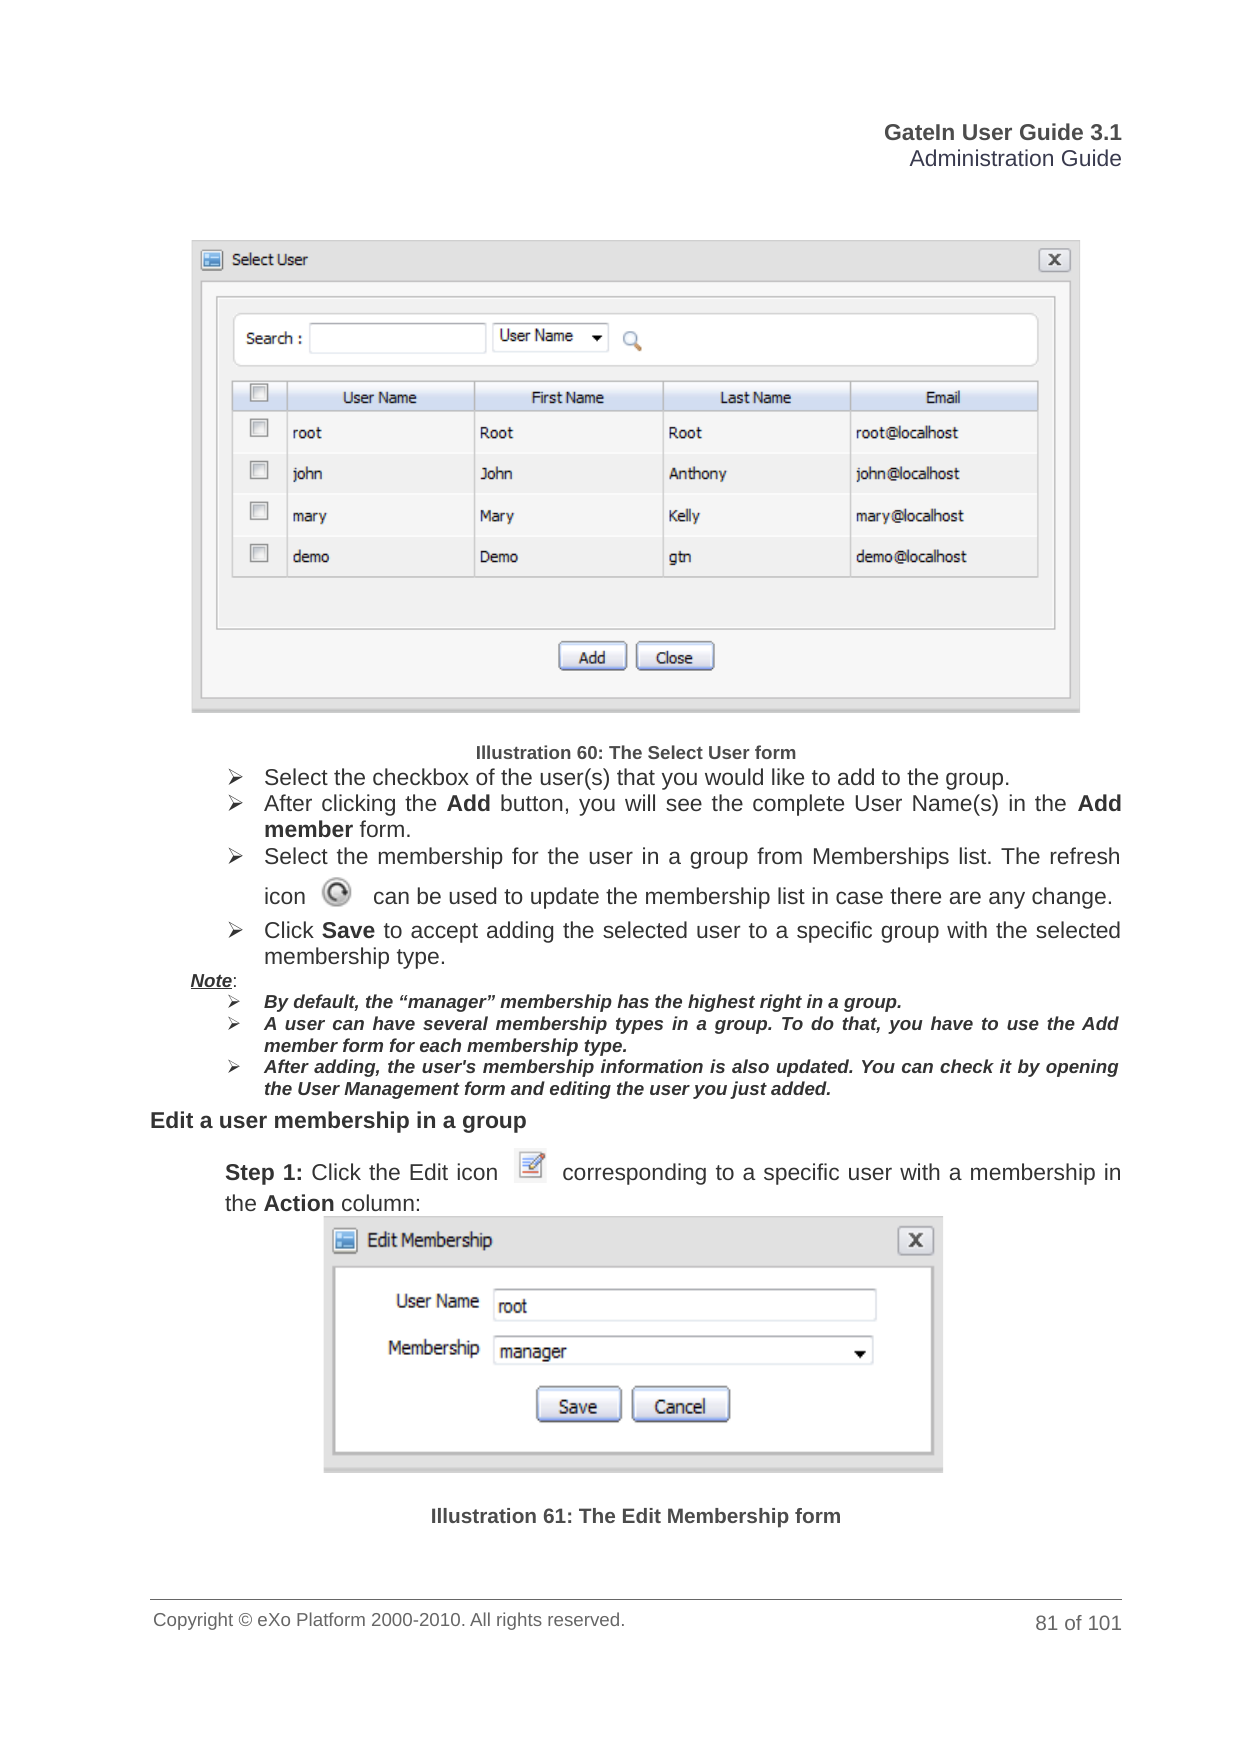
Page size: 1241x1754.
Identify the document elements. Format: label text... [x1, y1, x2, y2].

text Edit a user membership in a group [150, 1107, 1122, 1133]
list Step 1: Click the Edit icon corresponding to a specific user with a membership in the Action column: [187, 1141, 1122, 1216]
picture [191, 240, 1081, 713]
list By default, the “manager” membership has the highest right in a group. [226, 991, 1122, 1013]
list After clicking the Add button, you will see the complete User Name(s) in the Add member form. [226, 790, 1122, 843]
list Select the checkbox of the user(s) that you would like to add to the group. [192, 223, 1122, 790]
list Select the membership for the user in a group from Memberships list. The refresh icon can be used to update the membership list in case there are any change. [226, 843, 1122, 917]
picture [513, 1148, 547, 1183]
picture [323, 1216, 944, 1473]
list Illustration 61: The Edit Membership form [323, 1473, 948, 1528]
list Click Save to accept adding the selected user to a specific group with the selected membership type. [226, 917, 1122, 969]
list After adding, the user's membership information is also updated. You can check it by opening the User Management form and editing the user you just added. [226, 1056, 1122, 1099]
list Note: [153, 969, 1122, 991]
picture [319, 876, 353, 910]
list Illustration 60: The Select User form [192, 713, 1080, 763]
list A user can have several membership types in a group. To do that, you have to use the Add member form for each membership type. [226, 1013, 1122, 1056]
